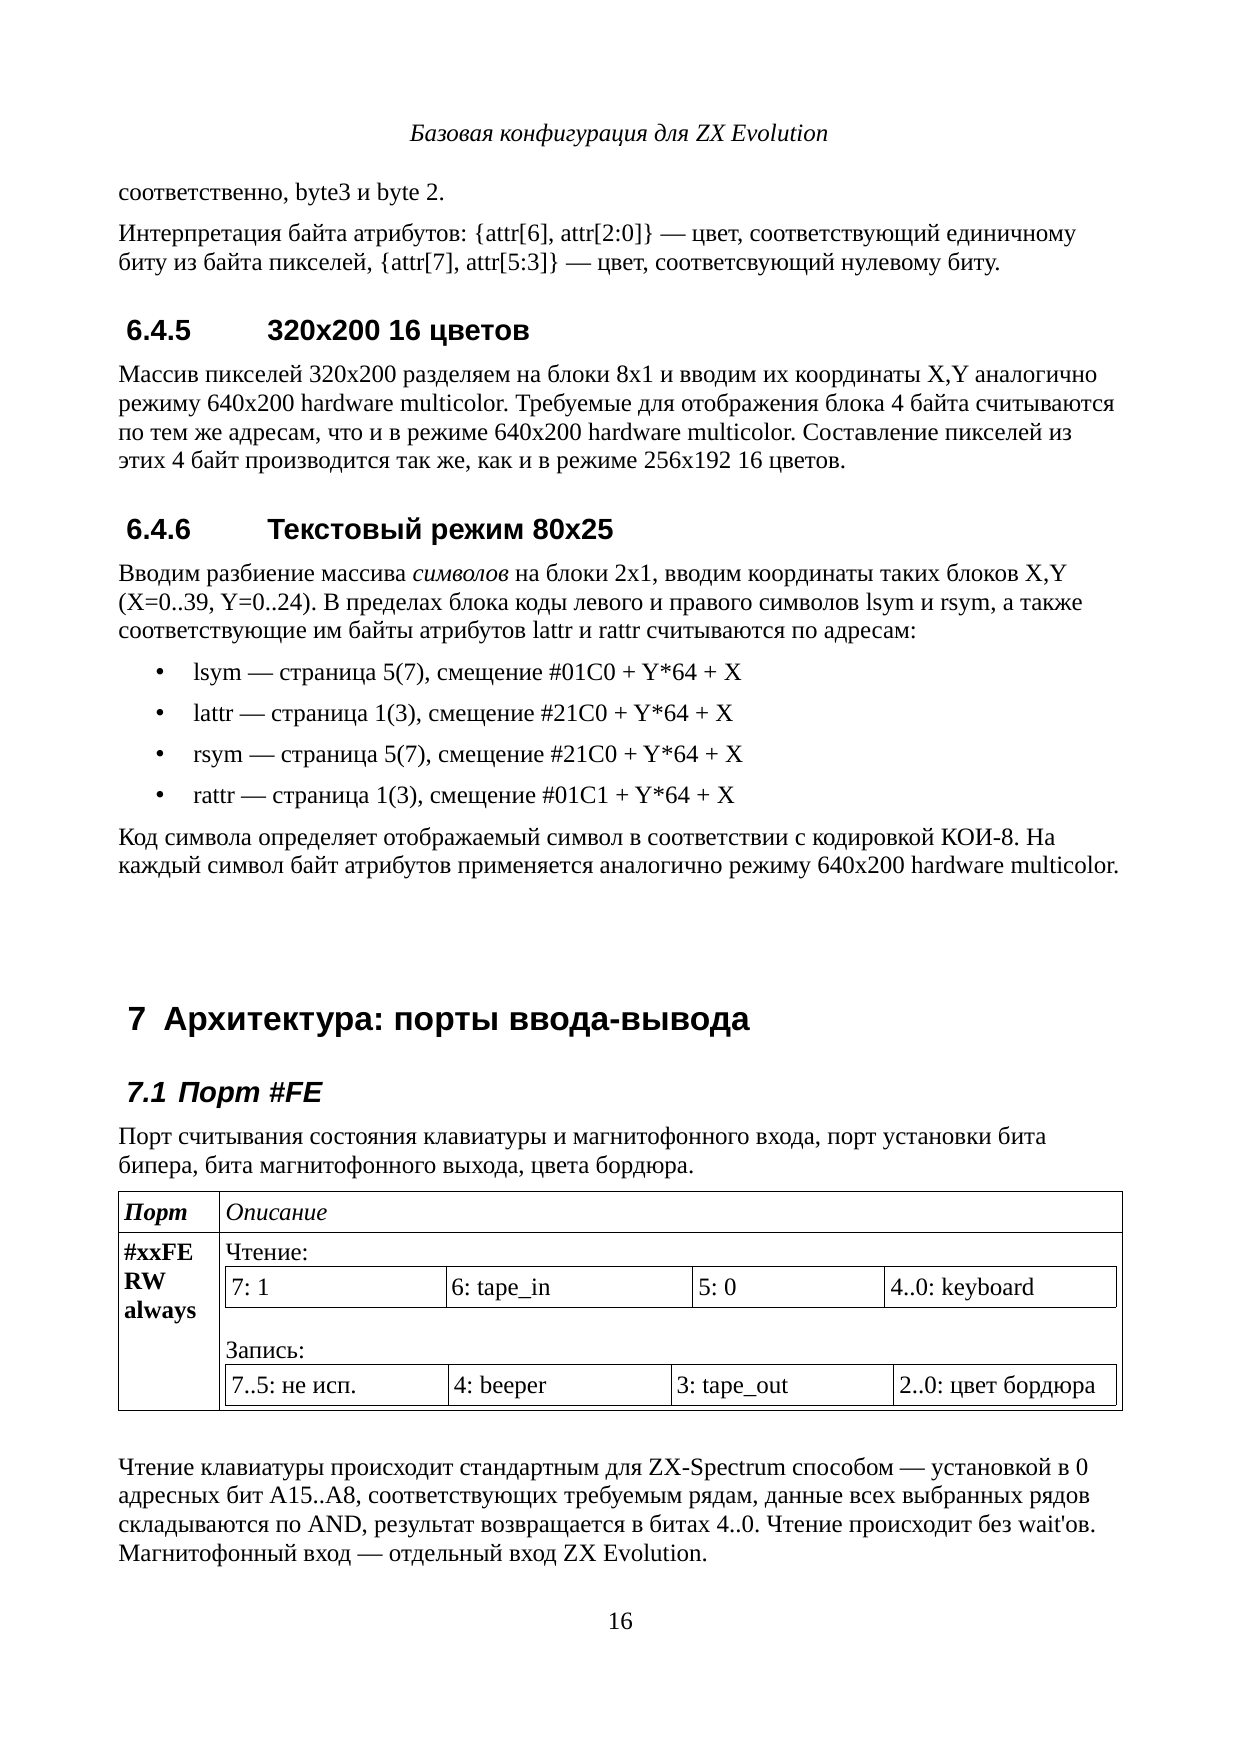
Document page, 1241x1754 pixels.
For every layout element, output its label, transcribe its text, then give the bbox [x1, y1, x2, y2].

text Вводим разбиение массива символов на блоки 2х1, вводим координаты таких блоков X,Y (X=0..39, Y=0..24). В пределах блока коды левого и правого символов lsym и rsym, а также соответствующие им байты атрибутов lattr и rattr считываются по адресам: [118, 558, 1122, 644]
table_cell #xxFE RW always [119, 1233, 219, 1410]
text Код символа определяет отображаемый символ в соответствии с кодировкой КОИ-8. На каждый символ байт атрибутов применяется аналогично режиму 640x200 hardware multicolor. [118, 822, 1122, 879]
table_header 7: 1 [226, 1267, 446, 1307]
table_header 5: 0 [693, 1267, 884, 1307]
list lsym — страница 5(7), смещение #01C0 + Y*64 + X [156, 657, 1122, 685]
table_header 6: tape_in [447, 1267, 692, 1307]
subtitle Архитектура: порты ввода-вывода [118, 999, 1122, 1038]
table_header 4: beeper [449, 1365, 671, 1404]
table_header 2..0: цвет бордюра [894, 1365, 1116, 1404]
text соответственно, byte3 и byte 2. [118, 177, 1122, 206]
table_header 4..0: keyboard [885, 1267, 1116, 1307]
table_header Порт [119, 1192, 219, 1232]
subtitle Текстовый режим 80x25 [118, 512, 1122, 545]
table_header Описание [220, 1192, 1122, 1232]
table_header 7..5: не исп. [226, 1365, 448, 1404]
text Порт считывания состояния клавиатуры и магнитофонного входа, порт установки бита бипера, бита магнитофонного выхода, цвета бордюра. [118, 1121, 1122, 1179]
list rsym — страница 5(7), смещение #21C0 + Y*64 + X [156, 739, 1122, 768]
table_header 3: tape_out [672, 1365, 893, 1404]
list rattr — страница 1(3), смещение #01C1 + Y*64 + X [156, 780, 1122, 809]
text Интерпретация байта атрибутов: {attr[6], attr[2:0]} — цвет, соответствующий единичному биту из байта пикселей, {attr[7], attr[5:3]} — цвет, соответсвующий нулевому биту. [118, 218, 1122, 276]
table_cell Чтение: Запись: [220, 1233, 1122, 1410]
text Чтение клавиатуры происходит стандартным для ZX-Spectrum способом — установкой в 0 адресных бит A15..A8, соответствующих требуемым рядам, данные всех выбранных рядов складываются по AND, результат возвращается в битах 4..0. Чтение происходит без wait'ов. Магнитофонный вход — отдельный вход ZX Evolution. [118, 1452, 1122, 1567]
subtitle Порт #FE [118, 1075, 1122, 1109]
text Массив пикселей 320x200 разделяем на блоки 8x1 и вводим их координаты X,Y аналогично режиму 640x200 hardware multicolor. Требуемые для отображения блока 4 байта считываются по тем же адресам, что и в режиме 640x200 hardware multicolor. Составление пикселей из этих 4 байт производится так же, как и в режиме 256x192 16 цветов. [118, 359, 1122, 474]
subtitle 320x200 16 цветов [118, 313, 1122, 347]
list lattr — страница 1(3), смещение #21C0 + Y*64 + X [156, 698, 1122, 727]
